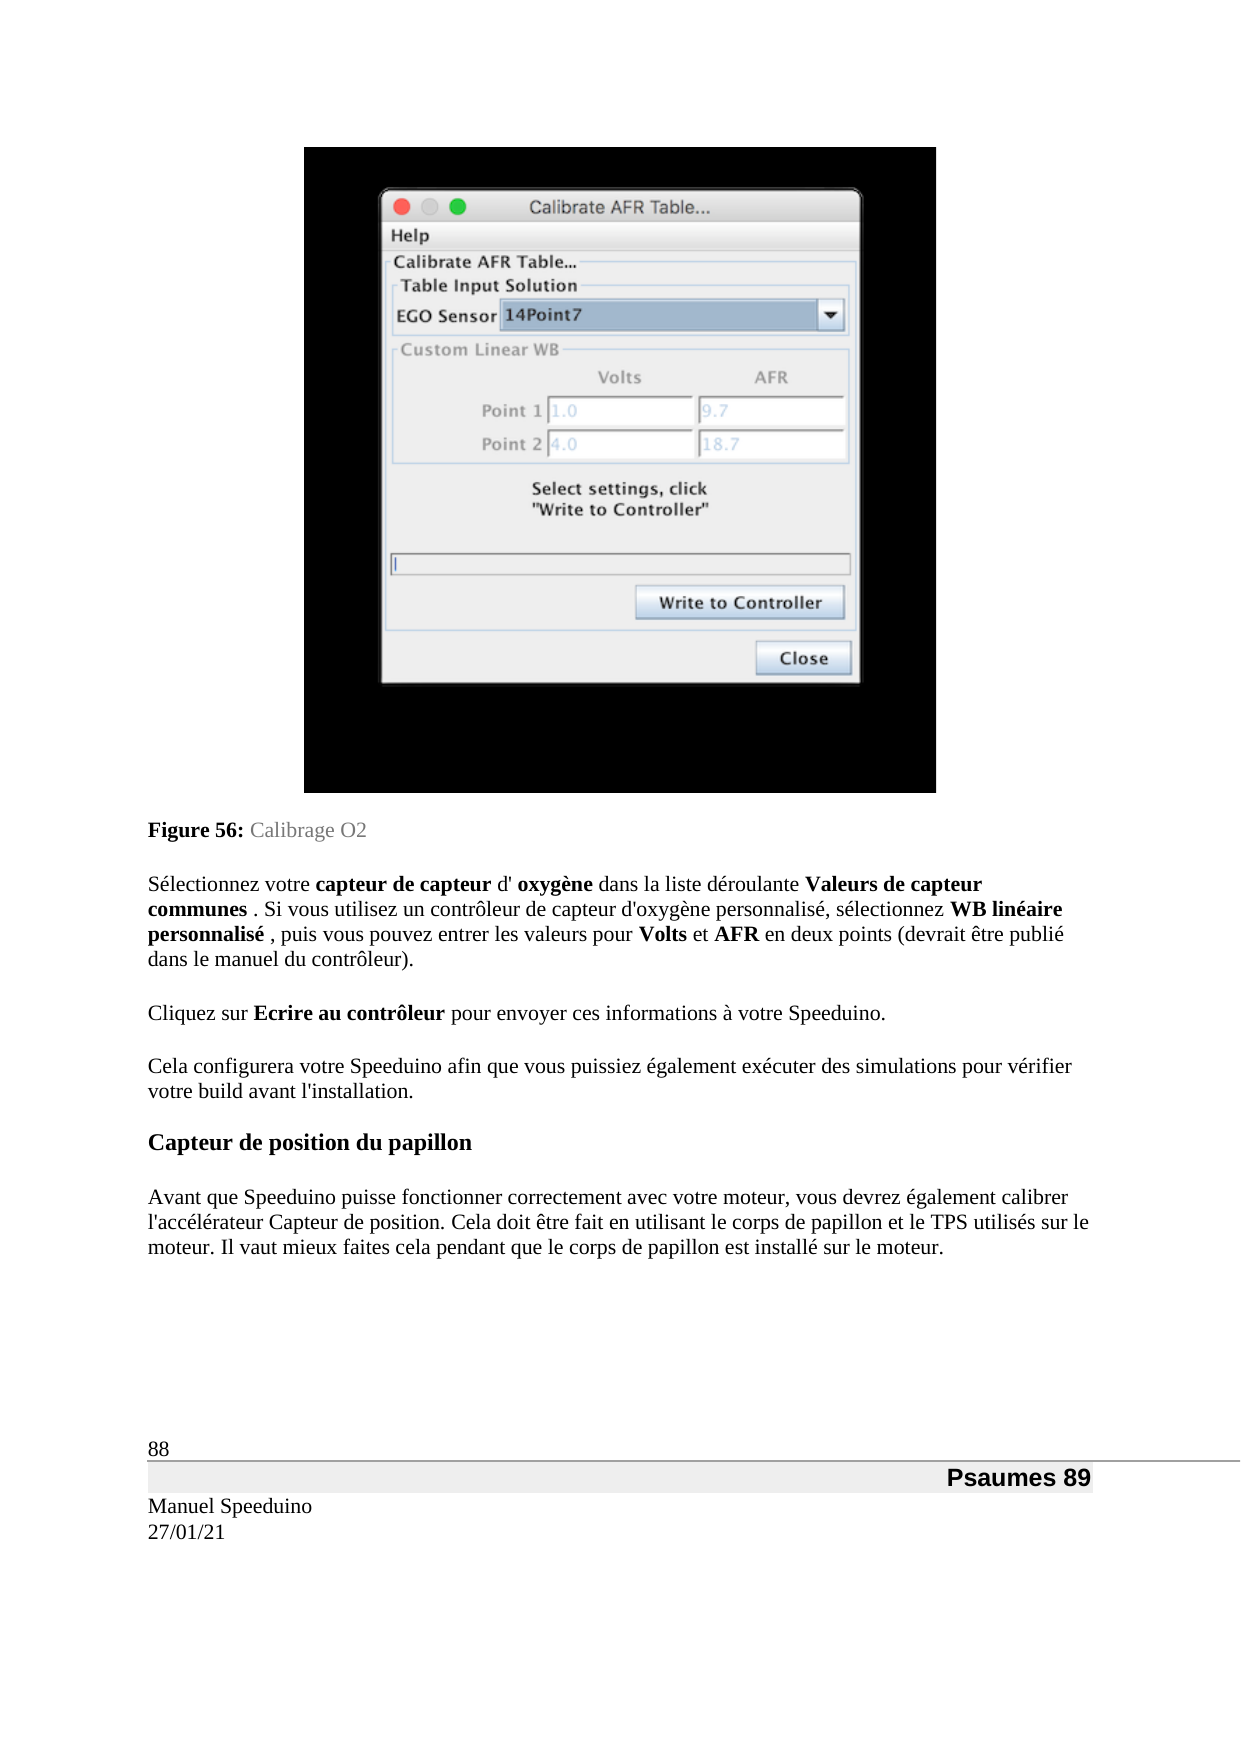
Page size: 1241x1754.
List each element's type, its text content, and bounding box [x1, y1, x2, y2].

text Cela configurera votre Speeduino afin que vous puissiez également exécuter des simulations pour vérifier votre build avant l'installation. [148, 1053, 1093, 1103]
text Capteur de position du papillon [148, 1128, 1093, 1156]
text Cliquez sur Ecrire au contrôleur pour envoyer ces informations à votre Speeduino. [148, 999, 1093, 1025]
text 88 [148, 1436, 1093, 1460]
table_header Psaumes 89 [148, 1462, 1093, 1493]
text Figure 56: Calibrage O2 [148, 817, 1093, 843]
text Sélectionnez votre capteur de capteur d' oxygène dans la liste déroulante Valeurs de capteur communes . Si vous utilisez un contrôleur de capteur d'oxygène personnalisé, sélectionnez WB linéaire personnalisé , puis vous pouvez entrer les valeurs pour Volts et AFR en deux points (devrait être publié dans le manuel du contrôleur). [148, 871, 1093, 971]
text 27/01/21 [148, 1519, 1093, 1544]
text Avant que Speeduino puisse fonctionner correctement avec votre moteur, vous devrez également calibrer l'accélérateur Capteur de position. Cela doit être fait en utilisant le corps de papillon et le TPS utilisés sur le moteur. Il vaut mieux faites cela pendant que le corps de papillon est installé sur le moteur. [148, 1184, 1093, 1259]
text Manuel Speeduino [148, 1493, 1093, 1519]
